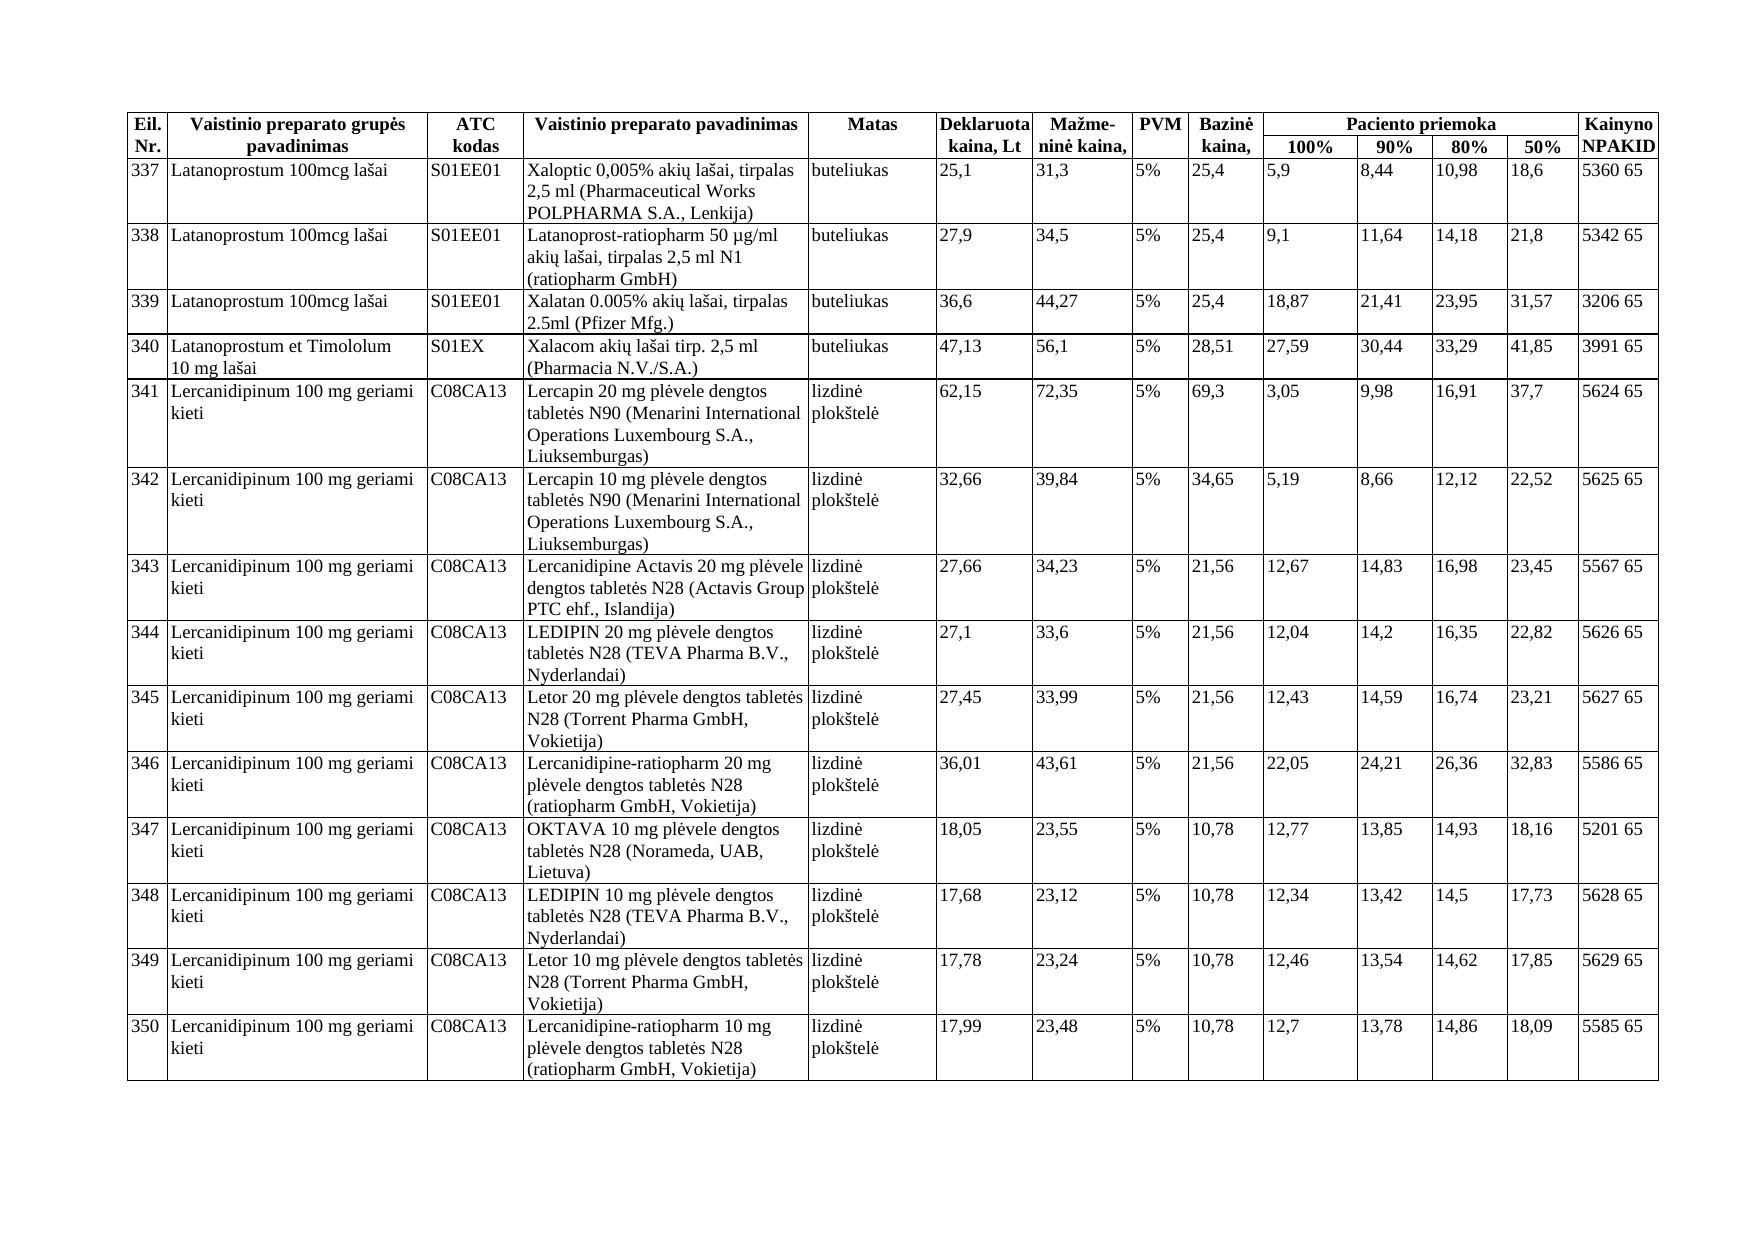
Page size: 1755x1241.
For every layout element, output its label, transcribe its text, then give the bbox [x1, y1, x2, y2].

table_cell 34,65 [1189, 468, 1263, 554]
table_cell 12,46 [1264, 949, 1357, 1014]
table_cell 350 [128, 1015, 167, 1080]
table_cell Latanoprostum 100mcg lašai [168, 290, 427, 333]
table_cell 5% [1133, 380, 1188, 467]
table_cell 17,78 [937, 949, 1032, 1014]
table_header Kainyno NPAKID [1579, 113, 1658, 157]
table_header Vaistinio preparato grupės pavadinimas [168, 113, 427, 157]
table_cell 23,55 [1033, 818, 1132, 883]
table_cell 33,99 [1033, 686, 1132, 751]
table_cell C08CA13 [428, 555, 523, 620]
table_cell 5% [1133, 949, 1188, 1014]
table_cell 23,24 [1033, 949, 1132, 1014]
table_cell buteliukas [809, 290, 936, 333]
table_cell Latanoprostum et Timololum 10 mg lašai [168, 335, 427, 378]
table_cell 5% [1133, 555, 1188, 620]
table_cell 18,05 [937, 818, 1032, 883]
table_cell 10,78 [1189, 818, 1263, 883]
table_cell lizdinė plokštelė [809, 621, 936, 685]
table_cell 14,2 [1358, 621, 1432, 685]
table_cell Lercanidipinum 100 mg geriami kieti [168, 686, 427, 751]
table_cell 3206 65 [1579, 290, 1658, 333]
table_cell Lercanidipinum 100 mg geriami kieti [168, 468, 427, 554]
table_cell 30,44 [1358, 335, 1432, 378]
table_cell LEDIPIN 20 mg plėvele dengtos tabletės N28 (TEVA Pharma B.V., Nyderlandai) [524, 621, 808, 685]
table_cell 80% [1433, 136, 1507, 157]
table_cell 34,23 [1033, 555, 1132, 620]
table_cell 24,21 [1358, 752, 1432, 817]
table_header Paciento priemoka [1264, 113, 1578, 135]
table_cell 28,51 [1189, 335, 1263, 378]
table_cell S01EE01 [428, 159, 523, 223]
table_cell S01EE01 [428, 290, 523, 333]
table_cell C08CA13 [428, 818, 523, 883]
table_cell 17,68 [937, 884, 1032, 948]
table_cell 5626 65 [1579, 621, 1658, 685]
table_cell 16,35 [1433, 621, 1507, 685]
table_cell Letor 10 mg plėvele dengtos tabletės N28 (Torrent Pharma GmbH, Vokietija) [524, 949, 808, 1014]
table_header Bazinė kaina, Lt [1189, 113, 1263, 157]
table_cell 348 [128, 884, 167, 948]
table_cell S01EE01 [428, 224, 523, 289]
table_cell lizdinė plokštelė [809, 818, 936, 883]
table_cell 31,57 [1508, 290, 1578, 333]
table_cell 340 [128, 335, 167, 378]
table_cell 5342 65 [1579, 224, 1658, 289]
table_header Matas [809, 113, 936, 157]
table_cell 5,19 [1264, 468, 1357, 554]
table_cell 25,4 [1189, 224, 1263, 289]
table_cell 13,78 [1358, 1015, 1432, 1080]
table_cell 100% [1264, 136, 1357, 157]
table_cell 36,01 [937, 752, 1032, 817]
table_cell 62,15 [937, 380, 1032, 467]
table_cell 347 [128, 818, 167, 883]
table_cell lizdinė plokštelė [809, 1015, 936, 1080]
table_cell 25,4 [1189, 159, 1263, 223]
table_cell 5201 65 [1579, 818, 1658, 883]
table_cell 5% [1133, 621, 1188, 685]
table_cell lizdinė plokštelė [809, 686, 936, 751]
table_cell 33,6 [1033, 621, 1132, 685]
table_cell 341 [128, 380, 167, 467]
table_cell 21,56 [1189, 752, 1263, 817]
table_cell 22,05 [1264, 752, 1357, 817]
table_cell 14,5 [1433, 884, 1507, 948]
table_cell 17,73 [1508, 884, 1578, 948]
table_cell C08CA13 [428, 884, 523, 948]
table_cell 44,27 [1033, 290, 1132, 333]
table_cell 14,18 [1433, 224, 1507, 289]
table_cell 90% [1358, 136, 1432, 157]
table_cell 12,04 [1264, 621, 1357, 685]
table_cell buteliukas [809, 224, 936, 289]
table_cell 343 [128, 555, 167, 620]
table_cell 25,1 [937, 159, 1032, 223]
table_cell 18,09 [1508, 1015, 1578, 1080]
table_cell Latanoprost-ratiopharm 50 µg/ml akių lašai, tirpalas 2,5 ml N1 (ratiopharm GmbH) [524, 224, 808, 289]
table_cell 16,74 [1433, 686, 1507, 751]
table_cell 5,9 [1264, 159, 1357, 223]
table_cell 349 [128, 949, 167, 1014]
table_cell Lercanidipinum 100 mg geriami kieti [168, 380, 427, 467]
table_cell Xalatan 0.005% akių lašai, tirpalas 2.5ml (Pfizer Mfg.) [524, 290, 808, 333]
table_cell 31,3 [1033, 159, 1132, 223]
table_cell 5567 65 [1579, 555, 1658, 620]
table_cell 10,78 [1189, 884, 1263, 948]
table_cell 21,41 [1358, 290, 1432, 333]
table_cell 23,21 [1508, 686, 1578, 751]
table_cell 25,4 [1189, 290, 1263, 333]
table_cell 47,13 [937, 335, 1032, 378]
table_cell 5% [1133, 159, 1188, 223]
table_cell Lercanidipinum 100 mg geriami kieti [168, 555, 427, 620]
table_cell 21,56 [1189, 621, 1263, 685]
table_header Vaistinio preparato pavadinimas [524, 113, 808, 157]
table_cell 27,45 [937, 686, 1032, 751]
table_cell 32,83 [1508, 752, 1578, 817]
table_cell Lercanidipinum 100 mg geriami kieti [168, 1015, 427, 1080]
table_cell 14,83 [1358, 555, 1432, 620]
table_cell 5% [1133, 224, 1188, 289]
table_cell 9,1 [1264, 224, 1357, 289]
table_cell 26,36 [1433, 752, 1507, 817]
table_cell 27,9 [937, 224, 1032, 289]
table_cell 5% [1133, 335, 1188, 378]
table_cell C08CA13 [428, 621, 523, 685]
table_cell Lercanidipine-ratiopharm 20 mg plėvele dengtos tabletės N28 (ratiopharm GmbH, Vokietija) [524, 752, 808, 817]
table_cell 12,77 [1264, 818, 1357, 883]
table_cell Xaloptic 0,005% akių lašai, tirpalas 2,5 ml (Pharmaceutical Works POLPHARMA S.A., Lenkija) [524, 159, 808, 223]
table_cell 3991 65 [1579, 335, 1658, 378]
table_cell Lercanidipinum 100 mg geriami kieti [168, 884, 427, 948]
table_cell 23,95 [1433, 290, 1507, 333]
table_cell lizdinė plokštelė [809, 752, 936, 817]
table_cell Lercanidipine Actavis 20 mg plėvele dengtos tabletės N28 (Actavis Group PTC ehf., Islandija) [524, 555, 808, 620]
table_cell 17,85 [1508, 949, 1578, 1014]
table_cell buteliukas [809, 335, 936, 378]
table_cell 339 [128, 290, 167, 333]
table_cell OKTAVA 10 mg plėvele dengtos tabletės N28 (Norameda, UAB, Lietuva) [524, 818, 808, 883]
table_cell 12,34 [1264, 884, 1357, 948]
table_cell C08CA13 [428, 752, 523, 817]
table_cell 337 [128, 159, 167, 223]
table_cell S01EX [428, 335, 523, 378]
table_cell 11,64 [1358, 224, 1432, 289]
table_cell 8,44 [1358, 159, 1432, 223]
table_cell 3,05 [1264, 380, 1357, 467]
table_cell 5625 65 [1579, 468, 1658, 554]
table_cell 72,35 [1033, 380, 1132, 467]
table_cell Lercanidipinum 100 mg geriami kieti [168, 752, 427, 817]
table_cell 5% [1133, 686, 1188, 751]
table_cell 23,12 [1033, 884, 1132, 948]
table_cell 16,91 [1433, 380, 1507, 467]
table_cell Lercanidipine-ratiopharm 10 mg plėvele dengtos tabletės N28 (ratiopharm GmbH, Vokietija) [524, 1015, 808, 1080]
table_cell Latanoprostum 100mcg lašai [168, 224, 427, 289]
table_cell 338 [128, 224, 167, 289]
table_cell 5628 65 [1579, 884, 1658, 948]
table_cell lizdinė plokštelė [809, 949, 936, 1014]
table_cell 21,56 [1189, 555, 1263, 620]
table_cell 8,66 [1358, 468, 1432, 554]
table_cell 5624 65 [1579, 380, 1658, 467]
table_cell C08CA13 [428, 949, 523, 1014]
table_cell 27,66 [937, 555, 1032, 620]
table_cell Lercanidipinum 100 mg geriami kieti [168, 818, 427, 883]
table_cell 27,1 [937, 621, 1032, 685]
table_cell 36,6 [937, 290, 1032, 333]
table_cell 5% [1133, 290, 1188, 333]
table_header PVM [1133, 113, 1188, 157]
table_cell lizdinė plokštelė [809, 468, 936, 554]
table_cell 5% [1133, 752, 1188, 817]
table_cell 5% [1133, 818, 1188, 883]
table_cell 33,29 [1433, 335, 1507, 378]
table_cell 34,5 [1033, 224, 1132, 289]
table_cell 10,78 [1189, 949, 1263, 1014]
table_cell 18,6 [1508, 159, 1578, 223]
table_cell 39,84 [1033, 468, 1132, 554]
table_cell 10,78 [1189, 1015, 1263, 1080]
table_cell 56,1 [1033, 335, 1132, 378]
table_cell 12,7 [1264, 1015, 1357, 1080]
table_cell C08CA13 [428, 686, 523, 751]
table_cell 13,42 [1358, 884, 1432, 948]
table_cell 22,52 [1508, 468, 1578, 554]
table_cell C08CA13 [428, 380, 523, 467]
table_cell 344 [128, 621, 167, 685]
table_cell Latanoprostum 100mcg lašai [168, 159, 427, 223]
table_header Mažme­ninė kaina, Lt [1033, 113, 1132, 157]
table_cell 69,3 [1189, 380, 1263, 467]
table_header Eil. Nr. [128, 113, 167, 157]
table_cell 12,43 [1264, 686, 1357, 751]
table_cell 5% [1133, 884, 1188, 948]
table_cell 12,67 [1264, 555, 1357, 620]
table_cell 27,59 [1264, 335, 1357, 378]
table_cell 5% [1133, 1015, 1188, 1080]
table_cell 9,98 [1358, 380, 1432, 467]
table_cell 22,82 [1508, 621, 1578, 685]
table_cell 5629 65 [1579, 949, 1658, 1014]
table_cell 32,66 [937, 468, 1032, 554]
table_cell lizdinė plokštelė [809, 884, 936, 948]
table_cell 43,61 [1033, 752, 1132, 817]
table_cell 14,93 [1433, 818, 1507, 883]
table_cell 5585 65 [1579, 1015, 1658, 1080]
table_cell 342 [128, 468, 167, 554]
table_cell Xalacom akių lašai tirp. 2,5 ml (Pharmacia N.V./S.A.) [524, 335, 808, 378]
table_cell LEDIPIN 10 mg plėvele dengtos tabletės N28 (TEVA Pharma B.V., Nyderlandai) [524, 884, 808, 948]
table_cell 13,85 [1358, 818, 1432, 883]
table_cell 37,7 [1508, 380, 1578, 467]
table_cell 14,86 [1433, 1015, 1507, 1080]
table_cell Lercanidipinum 100 mg geriami kieti [168, 949, 427, 1014]
table_cell 23,48 [1033, 1015, 1132, 1080]
table_cell Lercapin 20 mg plėvele dengtos tabletės N90 (Menarini International Operations Luxembourg S.A., Liuksemburgas) [524, 380, 808, 467]
table_cell 18,87 [1264, 290, 1357, 333]
table_cell 5586 65 [1579, 752, 1658, 817]
table_cell 346 [128, 752, 167, 817]
table_header ATC kodas [428, 113, 523, 157]
table_cell 21,56 [1189, 686, 1263, 751]
table_cell 345 [128, 686, 167, 751]
table_cell lizdinė plokštelė [809, 380, 936, 467]
table_cell buteliukas [809, 159, 936, 223]
table_cell 14,62 [1433, 949, 1507, 1014]
table_cell Lercapin 10 mg plėvele dengtos tabletės N90 (Menarini International Operations Luxembourg S.A., Liuksemburgas) [524, 468, 808, 554]
table_cell 13,54 [1358, 949, 1432, 1014]
table_cell 12,12 [1433, 468, 1507, 554]
table_cell 23,45 [1508, 555, 1578, 620]
table_cell 17,99 [937, 1015, 1032, 1080]
table_cell 5627 65 [1579, 686, 1658, 751]
table_cell 41,85 [1508, 335, 1578, 378]
table_cell Lercanidipinum 100 mg geriami kieti [168, 621, 427, 685]
table_cell 14,59 [1358, 686, 1432, 751]
table_cell C08CA13 [428, 1015, 523, 1080]
table_cell 21,8 [1508, 224, 1578, 289]
table_cell 16,98 [1433, 555, 1507, 620]
table_cell 5% [1133, 468, 1188, 554]
table_cell 5360 65 [1579, 159, 1658, 223]
table_cell lizdinė plokštelė [809, 555, 936, 620]
table_cell 18,16 [1508, 818, 1578, 883]
table_cell Letor 20 mg plėvele dengtos tabletės N28 (Torrent Pharma GmbH, Vokietija) [524, 686, 808, 751]
table_cell 50% [1508, 136, 1578, 157]
table_header Dekla­ruota kaina, Lt [937, 113, 1032, 157]
table_cell C08CA13 [428, 468, 523, 554]
table_cell 10,98 [1433, 159, 1507, 223]
